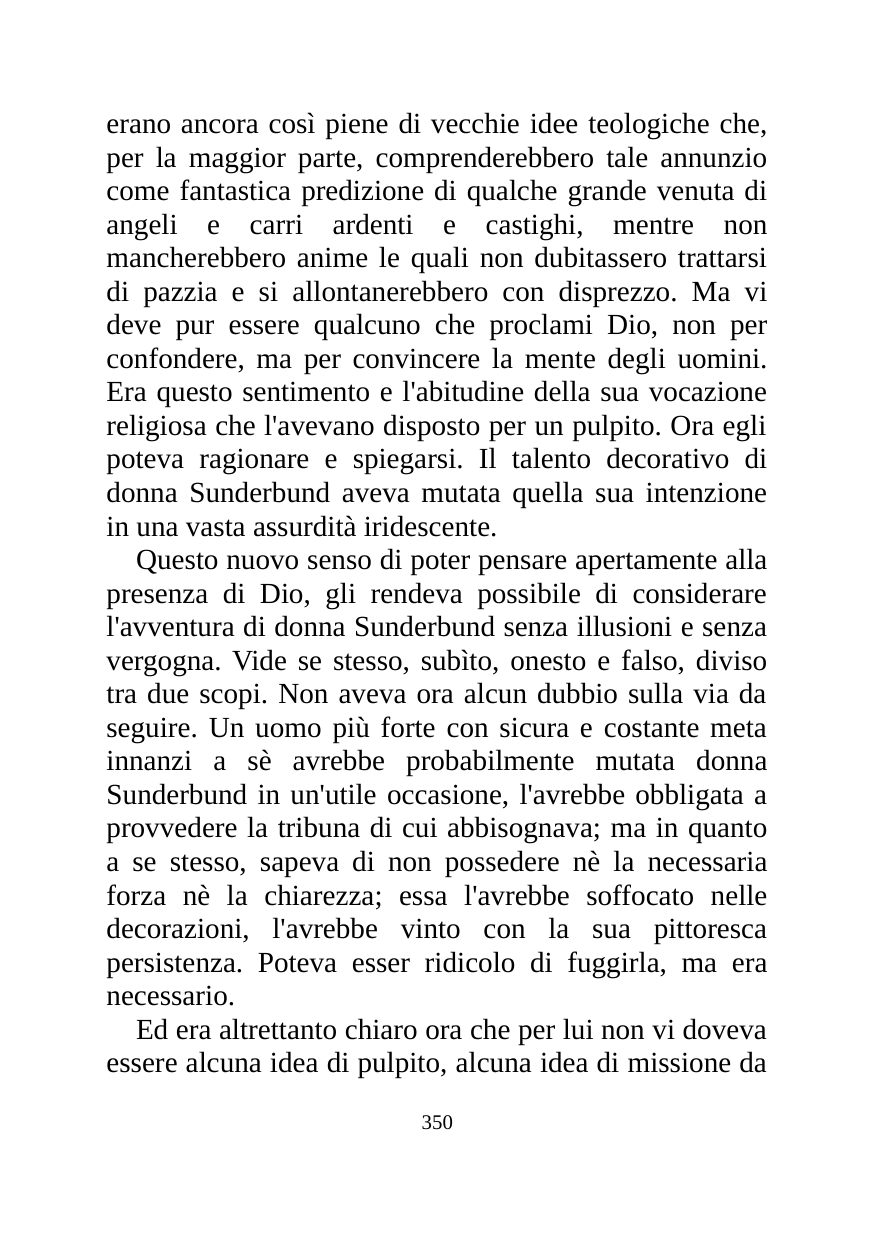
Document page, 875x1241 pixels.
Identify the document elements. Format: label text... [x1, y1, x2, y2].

text erano ancora così piene di vecchie idee teologiche che, per la maggior parte, comprenderebbero tale annunzio come fantastica predizione di qualche grande venuta di angeli e carri ardenti e castighi, mentre non mancherebbero anime le quali non dubitassero trattarsi di pazzia e si allontanerebbero con disprezzo. Ma vi deve pur essere qualcuno che proclami Dio, non per confondere, ma per convincere la mente degli uomini. Era questo sentimento e l'abitudine della sua vocazione religiosa che l'avevano disposto per un pulpito. Ora egli poteva ragionare e spiegarsi. Il talento decorativo di donna Sunderbund aveva mutata quella sua intenzione in una vasta assurdità iridescente. [106, 106, 768, 542]
text Questo nuovo senso di poter pensare apertamente alla presenza di Dio, gli rendeva possibile di considerare l'avventura di donna Sunderbund senza illusioni e senza vergogna. Vide se stesso, subìto, onesto e falso, diviso tra due scopi. Non aveva ora alcun dubbio sulla via da seguire. Un uomo più forte con sicura e costante meta innanzi a sè avrebbe probabilmente mutata donna Sunderbund in un'utile occasione, l'avrebbe obbligata a provvedere la tribuna di cui abbisognava; ma in quanto a se stesso, sapeva di non possedere nè la necessaria forza nè la chiarezza; essa l'avrebbe soffocato nelle decorazioni, l'avrebbe vinto con la sua pittoresca persistenza. Poteva esser ridicolo di fuggirla, ma era necessario. [106, 542, 768, 1012]
text Ed era altrettanto chiaro ora che per lui non vi doveva essere alcuna idea di pulpito, alcuna idea di missione da [106, 1012, 768, 1079]
